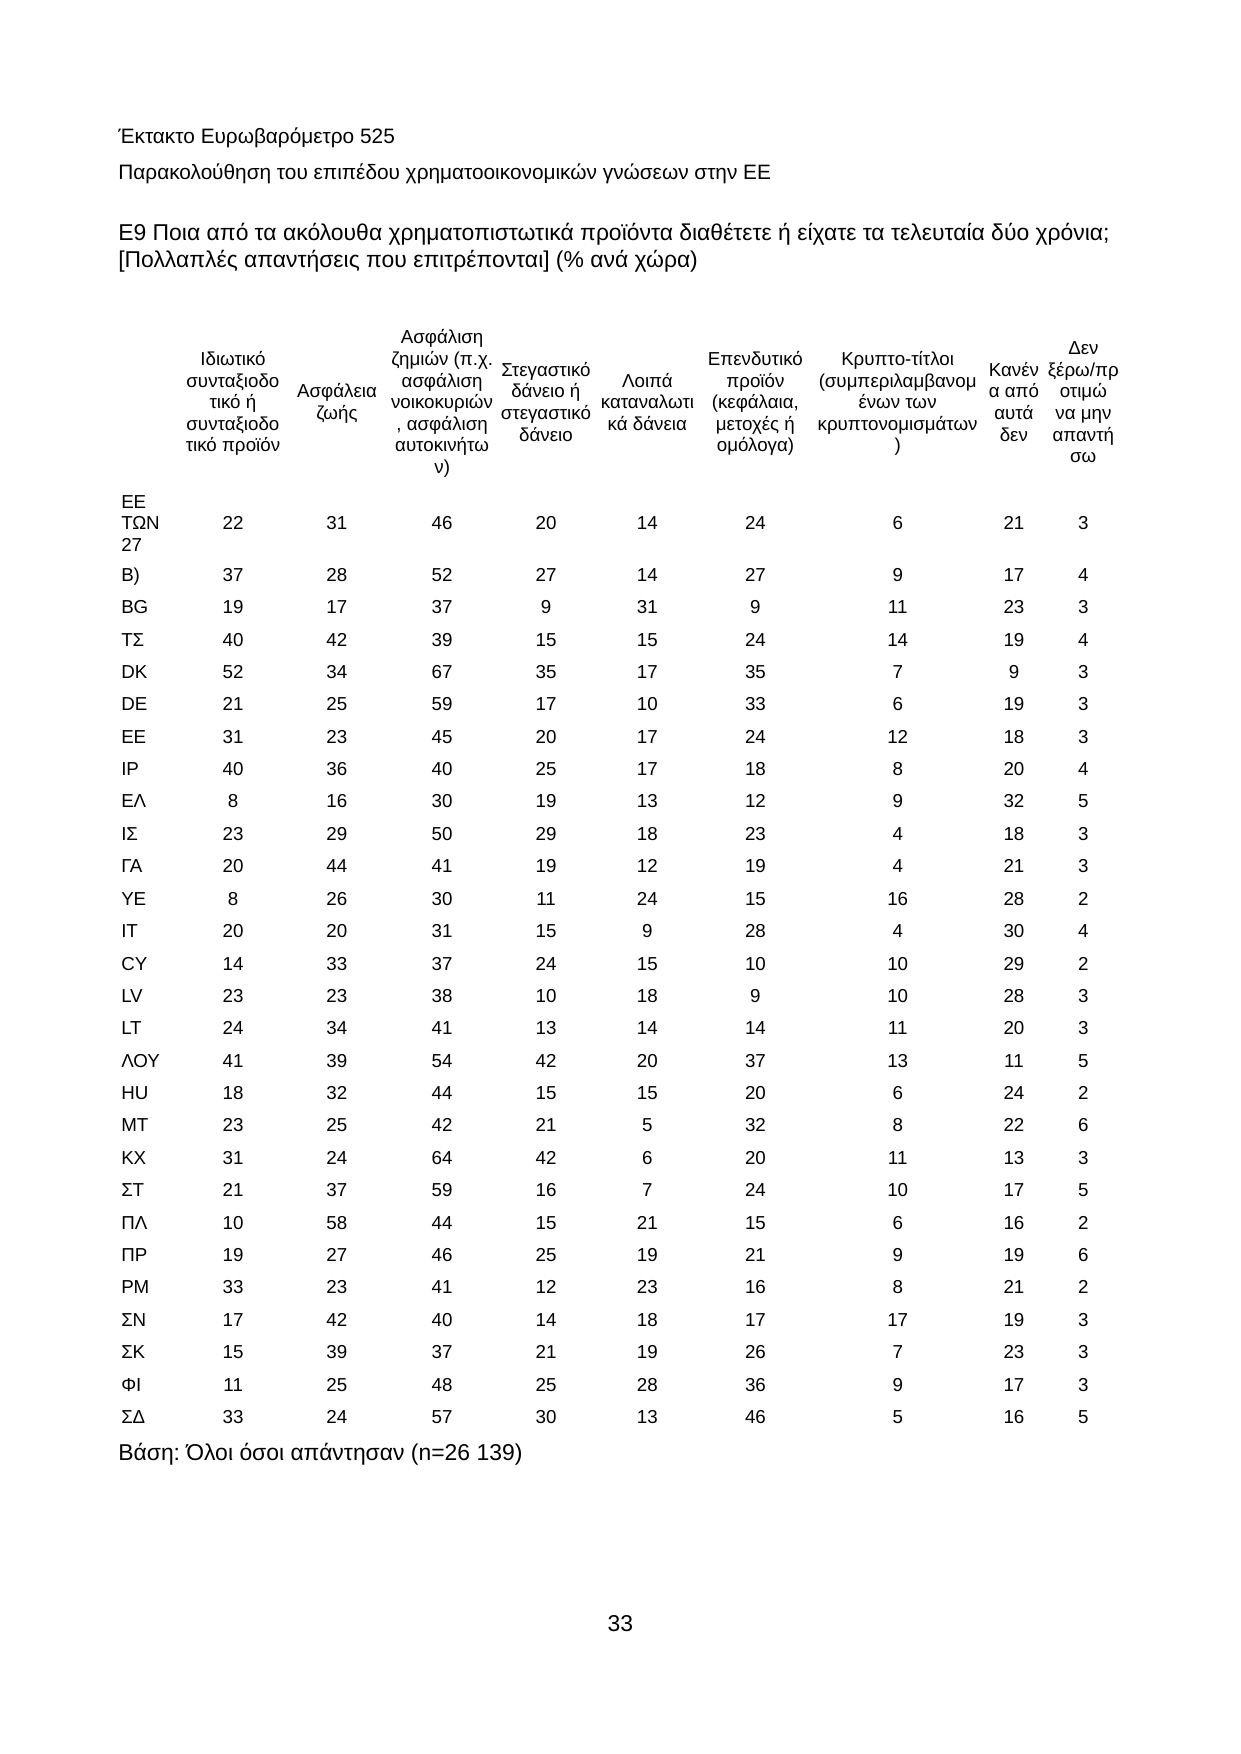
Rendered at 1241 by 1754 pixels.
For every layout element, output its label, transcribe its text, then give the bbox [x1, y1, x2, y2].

table_cell 3 [1044, 720, 1122, 752]
table_cell 18 [180, 1076, 286, 1109]
table_cell 10 [496, 979, 595, 1012]
table_header Δεν ξέρω/προτιμώ να μην απαντήσω [1044, 316, 1122, 488]
table_cell ΥΕ [118, 882, 180, 914]
table_cell 23 [180, 1109, 286, 1141]
table_cell 59 [388, 688, 496, 720]
table_cell 19 [983, 1303, 1044, 1336]
table_cell 52 [180, 655, 286, 688]
table_cell 14 [595, 558, 699, 591]
table_cell 14 [595, 488, 699, 558]
table_cell 46 [388, 488, 496, 558]
table_cell ΣΔ [118, 1400, 180, 1433]
table_cell 18 [595, 817, 699, 850]
table_cell 33 [180, 1400, 286, 1433]
table_cell 21 [496, 1336, 595, 1368]
table_cell 6 [1044, 1109, 1122, 1141]
table_cell 4 [1044, 915, 1122, 947]
table_cell 19 [983, 623, 1044, 655]
table_cell 33 [699, 688, 812, 720]
table_cell 67 [388, 655, 496, 688]
table_cell 16 [983, 1206, 1044, 1238]
table_cell 17 [595, 753, 699, 785]
table_cell ΠΛ [118, 1206, 180, 1238]
table_cell 32 [983, 785, 1044, 817]
table_cell 8 [180, 785, 286, 817]
table_cell 23 [983, 1336, 1044, 1368]
table_cell 17 [180, 1303, 286, 1336]
table_header Κρυπτο-τίτλοι (συμπεριλαμβανομένων των κρυπτονομισμάτων) [812, 316, 983, 488]
table_cell 5 [812, 1400, 983, 1433]
table_cell 11 [180, 1368, 286, 1400]
table_cell 10 [699, 947, 812, 979]
table_cell 19 [496, 850, 595, 882]
table_cell 30 [496, 1400, 595, 1433]
table_cell 15 [595, 623, 699, 655]
table_cell 26 [286, 882, 388, 914]
table_cell 4 [1044, 558, 1122, 591]
table_cell 16 [812, 882, 983, 914]
table_cell 3 [1044, 979, 1122, 1012]
table_cell 57 [388, 1400, 496, 1433]
table_cell 20 [699, 1141, 812, 1174]
table_cell 18 [595, 979, 699, 1012]
table_cell 27 [699, 558, 812, 591]
table_cell 40 [388, 753, 496, 785]
table_cell 46 [388, 1239, 496, 1271]
table_cell 25 [496, 1239, 595, 1271]
table_cell ΣΚ [118, 1336, 180, 1368]
table_cell 5 [1044, 785, 1122, 817]
table_cell 20 [699, 1076, 812, 1109]
table_cell 21 [983, 1271, 1044, 1303]
table_cell 40 [180, 753, 286, 785]
table_cell 7 [812, 1336, 983, 1368]
table_cell 41 [388, 1012, 496, 1044]
table_cell 28 [286, 558, 388, 591]
table_cell 15 [496, 915, 595, 947]
table_cell 20 [595, 1044, 699, 1076]
table_cell 7 [595, 1174, 699, 1206]
table_cell 23 [699, 817, 812, 850]
table_cell 24 [496, 947, 595, 979]
table_cell 19 [983, 688, 1044, 720]
table_cell 14 [699, 1012, 812, 1044]
table_cell 25 [286, 688, 388, 720]
table_cell HU [118, 1076, 180, 1109]
table_cell 7 [812, 655, 983, 688]
table_cell 11 [496, 882, 595, 914]
table_cell 54 [388, 1044, 496, 1076]
table_cell 35 [496, 655, 595, 688]
table_cell 39 [388, 623, 496, 655]
table_cell 15 [180, 1336, 286, 1368]
table_cell 19 [180, 591, 286, 623]
table_cell 12 [812, 720, 983, 752]
table_cell 9 [812, 558, 983, 591]
table_cell ΙΣ [118, 817, 180, 850]
table_cell 15 [595, 1076, 699, 1109]
table_cell 9 [496, 591, 595, 623]
table_cell 14 [595, 1012, 699, 1044]
table_cell 11 [812, 591, 983, 623]
table_cell 12 [496, 1271, 595, 1303]
table_cell 4 [1044, 623, 1122, 655]
table_cell 24 [699, 623, 812, 655]
table_cell 34 [286, 655, 388, 688]
table_cell 18 [983, 720, 1044, 752]
table_cell 31 [286, 488, 388, 558]
table_cell 12 [699, 785, 812, 817]
table_cell 21 [180, 688, 286, 720]
table_cell 21 [496, 1109, 595, 1141]
table_cell LT [118, 1012, 180, 1044]
table_cell IT [118, 915, 180, 947]
text Ε9 Ποια από τα ακόλουθα χρηματοπιστωτικά προϊόντα διαθέτετε ή είχατε τα τελευταία δύο χρόνια; [Πολλαπλές απαντήσεις που επιτρέπονται] (% ανά χώρα) [118, 219, 1122, 272]
table_cell 30 [388, 785, 496, 817]
table_cell 17 [595, 720, 699, 752]
table_cell 26 [699, 1336, 812, 1368]
table_cell 23 [983, 591, 1044, 623]
table_cell 8 [180, 882, 286, 914]
table_cell 4 [812, 915, 983, 947]
table_cell 35 [699, 655, 812, 688]
table_cell 8 [812, 753, 983, 785]
table_cell 21 [983, 488, 1044, 558]
table_cell 29 [983, 947, 1044, 979]
table_cell 10 [812, 947, 983, 979]
table_cell 27 [286, 1239, 388, 1271]
table_cell 6 [812, 688, 983, 720]
table_cell 13 [496, 1012, 595, 1044]
table_cell ΓΑ [118, 850, 180, 882]
table_cell 14 [496, 1303, 595, 1336]
table_header Λοιπά καταναλωτικά δάνεια [595, 316, 699, 488]
table_header Στεγαστικό δάνειο ή στεγαστικό δάνειο [496, 316, 595, 488]
table_cell 10 [812, 979, 983, 1012]
table_cell 40 [388, 1303, 496, 1336]
table_cell 3 [1044, 1303, 1122, 1336]
table_cell 24 [180, 1012, 286, 1044]
table_cell 50 [388, 817, 496, 850]
table_cell 8 [812, 1109, 983, 1141]
table_header Ασφάλεια ζωής [286, 316, 388, 488]
table_cell 17 [983, 558, 1044, 591]
table_cell 3 [1044, 1368, 1122, 1400]
table_cell 36 [699, 1368, 812, 1400]
table_cell 3 [1044, 1012, 1122, 1044]
table_cell 27 [496, 558, 595, 591]
table_cell 21 [595, 1206, 699, 1238]
table_cell 9 [699, 979, 812, 1012]
table_cell 40 [180, 623, 286, 655]
table_cell CY [118, 947, 180, 979]
table_cell 42 [496, 1044, 595, 1076]
table_cell 9 [699, 591, 812, 623]
table_cell 18 [595, 1303, 699, 1336]
table_cell 41 [388, 1271, 496, 1303]
table_cell 6 [1044, 1239, 1122, 1271]
table_cell 39 [286, 1044, 388, 1076]
table_cell 44 [388, 1206, 496, 1238]
table_cell 31 [388, 915, 496, 947]
table_cell 3 [1044, 850, 1122, 882]
table_cell 19 [595, 1336, 699, 1368]
table_cell 16 [699, 1271, 812, 1303]
table_header Ιδιωτικό συνταξιοδοτικό ή συνταξιοδοτικό προϊόν [180, 316, 286, 488]
table_cell 9 [812, 1239, 983, 1271]
table_cell 20 [180, 850, 286, 882]
table_cell 37 [180, 558, 286, 591]
table_cell 24 [699, 488, 812, 558]
table_cell 11 [812, 1141, 983, 1174]
table_cell 20 [496, 488, 595, 558]
table_cell 24 [286, 1400, 388, 1433]
table_cell ΕΛ [118, 785, 180, 817]
table_cell ΣΤ [118, 1174, 180, 1206]
table_cell 5 [1044, 1044, 1122, 1076]
table_cell 2 [1044, 1271, 1122, 1303]
table_cell 14 [180, 947, 286, 979]
table_cell 6 [812, 488, 983, 558]
table_cell 6 [812, 1076, 983, 1109]
table_cell 13 [983, 1141, 1044, 1174]
table_cell 4 [812, 850, 983, 882]
table_cell 17 [812, 1303, 983, 1336]
table_cell Β) [118, 558, 180, 591]
table_cell 42 [286, 623, 388, 655]
table_cell 8 [812, 1271, 983, 1303]
table_cell DE [118, 688, 180, 720]
table_cell 3 [1044, 655, 1122, 688]
table_cell 31 [595, 591, 699, 623]
table_cell 9 [812, 1368, 983, 1400]
table_cell 64 [388, 1141, 496, 1174]
table_header Ασφάλιση ζημιών (π.χ. ασφάλιση νοικοκυριών, ασφάλιση αυτοκινήτων) [388, 316, 496, 488]
table_cell 42 [286, 1303, 388, 1336]
table_cell 9 [812, 785, 983, 817]
table_cell LV [118, 979, 180, 1012]
table_cell 11 [983, 1044, 1044, 1076]
table_cell 15 [496, 1206, 595, 1238]
table_cell 9 [595, 915, 699, 947]
table_cell 15 [496, 1076, 595, 1109]
table_cell 9 [983, 655, 1044, 688]
table_cell DK [118, 655, 180, 688]
table_cell ΛΟΥ [118, 1044, 180, 1076]
table_cell 18 [699, 753, 812, 785]
table_cell ΡΜ [118, 1271, 180, 1303]
table_cell 6 [812, 1206, 983, 1238]
table_cell 22 [180, 488, 286, 558]
table_cell 15 [595, 947, 699, 979]
table_cell 37 [388, 947, 496, 979]
table_cell 3 [1044, 488, 1122, 558]
table_cell 24 [699, 1174, 812, 1206]
table_cell 41 [388, 850, 496, 882]
table_cell 38 [388, 979, 496, 1012]
table_cell 13 [595, 1400, 699, 1433]
table_cell 3 [1044, 1141, 1122, 1174]
table_cell 2 [1044, 882, 1122, 914]
table_cell 44 [286, 850, 388, 882]
table_cell 17 [983, 1368, 1044, 1400]
table_cell ΤΣ [118, 623, 180, 655]
table_cell 42 [388, 1109, 496, 1141]
table_cell 13 [595, 785, 699, 817]
table_cell 21 [699, 1239, 812, 1271]
table_cell 5 [1044, 1400, 1122, 1433]
table_cell 42 [496, 1141, 595, 1174]
table_cell 19 [699, 850, 812, 882]
table_cell 48 [388, 1368, 496, 1400]
table_cell 31 [180, 1141, 286, 1174]
table_cell 19 [983, 1239, 1044, 1271]
table_cell ΜΤ [118, 1109, 180, 1141]
table_cell 2 [1044, 1076, 1122, 1109]
table_cell 15 [699, 882, 812, 914]
table_cell 17 [699, 1303, 812, 1336]
table_cell 41 [180, 1044, 286, 1076]
table_cell 31 [180, 720, 286, 752]
table_cell 39 [286, 1336, 388, 1368]
table_cell 29 [286, 817, 388, 850]
table_cell ΣΝ [118, 1303, 180, 1336]
table_cell 28 [983, 882, 1044, 914]
table_cell 52 [388, 558, 496, 591]
table_cell 16 [286, 785, 388, 817]
table_cell 5 [595, 1109, 699, 1141]
table_cell 6 [595, 1141, 699, 1174]
table_cell 33 [180, 1271, 286, 1303]
table_cell 10 [812, 1174, 983, 1206]
text Βάση: Όλοι όσοι απάντησαν (n=26 139) [118, 1439, 1122, 1465]
table_cell 30 [983, 915, 1044, 947]
table_cell 17 [496, 688, 595, 720]
table_cell 23 [180, 979, 286, 1012]
table_cell 16 [983, 1400, 1044, 1433]
table_cell 23 [286, 1271, 388, 1303]
table_cell 45 [388, 720, 496, 752]
table_cell 10 [180, 1206, 286, 1238]
table_cell 21 [180, 1174, 286, 1206]
table_header [118, 316, 180, 488]
table_cell 10 [595, 688, 699, 720]
table_header Κανένα από αυτά δεν [983, 316, 1044, 488]
table_cell 23 [286, 720, 388, 752]
table_cell 3 [1044, 591, 1122, 623]
table_cell 37 [699, 1044, 812, 1076]
table_cell 2 [1044, 947, 1122, 979]
table_cell 17 [983, 1174, 1044, 1206]
table_cell 19 [595, 1239, 699, 1271]
table_cell ΙΡ [118, 753, 180, 785]
table_cell 20 [286, 915, 388, 947]
table_cell 33 [286, 947, 388, 979]
table_cell 29 [496, 817, 595, 850]
table_header Επενδυτικό προϊόν (κεφάλαια, μετοχές ή ομόλογα) [699, 316, 812, 488]
table_cell 59 [388, 1174, 496, 1206]
table_cell 15 [699, 1206, 812, 1238]
table_cell 13 [812, 1044, 983, 1076]
table_cell 18 [983, 817, 1044, 850]
table_cell 3 [1044, 688, 1122, 720]
table_cell 20 [180, 915, 286, 947]
table_cell 25 [496, 1368, 595, 1400]
table_cell 15 [496, 623, 595, 655]
table_cell 5 [1044, 1174, 1122, 1206]
table_cell 34 [286, 1012, 388, 1044]
table_cell 19 [496, 785, 595, 817]
table_cell 30 [388, 882, 496, 914]
table_cell 12 [595, 850, 699, 882]
table_cell ΕΕ ΤΩΝ 27 [118, 488, 180, 558]
table_cell ΚΧ [118, 1141, 180, 1174]
table_cell 37 [388, 1336, 496, 1368]
table_cell 17 [595, 655, 699, 688]
table_cell 19 [180, 1239, 286, 1271]
table_cell ΕΕ [118, 720, 180, 752]
table_cell 16 [496, 1174, 595, 1206]
table_cell ΠΡ [118, 1239, 180, 1271]
table_cell 4 [1044, 753, 1122, 785]
table_cell 58 [286, 1206, 388, 1238]
table_cell 23 [180, 817, 286, 850]
table_cell 36 [286, 753, 388, 785]
table_cell 22 [983, 1109, 1044, 1141]
table_cell 25 [286, 1109, 388, 1141]
table_cell 24 [595, 882, 699, 914]
table_cell 2 [1044, 1206, 1122, 1238]
table_cell 3 [1044, 1336, 1122, 1368]
table_cell 11 [812, 1012, 983, 1044]
table_cell 37 [286, 1174, 388, 1206]
table_cell 24 [699, 720, 812, 752]
table_cell 23 [595, 1271, 699, 1303]
table_cell 20 [496, 720, 595, 752]
table_cell 28 [699, 915, 812, 947]
table_cell 23 [286, 979, 388, 1012]
table_cell 20 [983, 753, 1044, 785]
table_cell 32 [286, 1076, 388, 1109]
table_cell 37 [388, 591, 496, 623]
table_cell 32 [699, 1109, 812, 1141]
table_cell 17 [286, 591, 388, 623]
table_cell 14 [812, 623, 983, 655]
table_cell 44 [388, 1076, 496, 1109]
table_cell 46 [699, 1400, 812, 1433]
table_cell 28 [595, 1368, 699, 1400]
table_cell ΦΙ [118, 1368, 180, 1400]
table_cell 4 [812, 817, 983, 850]
table_cell 20 [983, 1012, 1044, 1044]
table_cell 3 [1044, 817, 1122, 850]
table_cell 25 [496, 753, 595, 785]
table_cell 25 [286, 1368, 388, 1400]
table_cell 28 [983, 979, 1044, 1012]
table_cell 21 [983, 850, 1044, 882]
table_cell BG [118, 591, 180, 623]
table_cell 24 [286, 1141, 388, 1174]
table_cell 24 [983, 1076, 1044, 1109]
